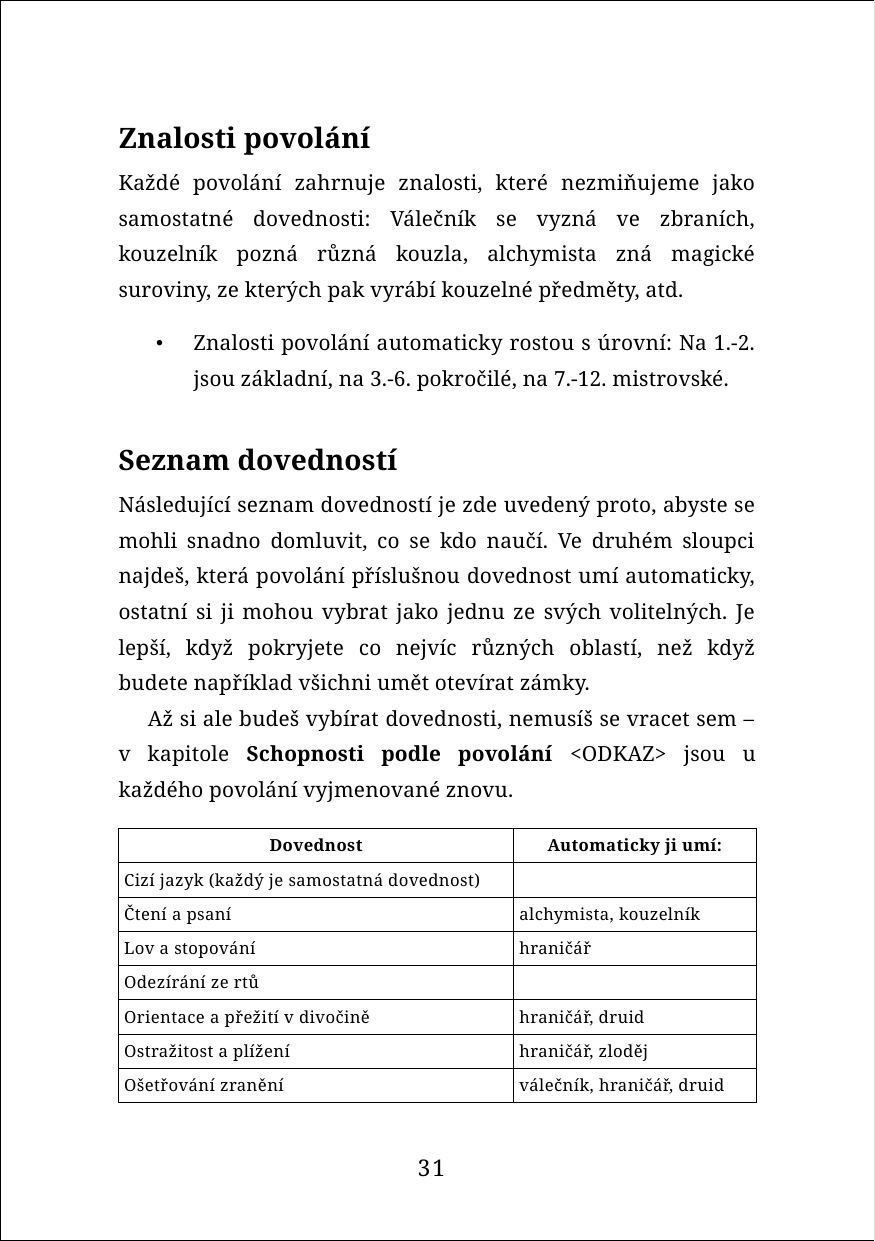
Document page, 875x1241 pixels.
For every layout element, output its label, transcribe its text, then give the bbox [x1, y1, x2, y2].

table_cell [514, 863, 756, 897]
table_cell Ostražitost a plížení [119, 1035, 513, 1068]
table_cell Orientace a přežití v divočině [119, 1000, 513, 1034]
table_cell Ošetřování zranění [119, 1069, 513, 1102]
table_cell hraničář [514, 932, 756, 965]
text Každé povolání zahrnuje znalosti, které nezmiňujeme jako samostatné dovednosti: Válečník se vyzná ve zbraních, kouzelník pozná různá kouzla, alchymista zná magické suroviny, ze kterých pak vyrábí kouzelné předměty, atd. [118, 168, 756, 303]
table_cell hraničář, druid [514, 1000, 756, 1034]
table_header Dovednost [119, 829, 513, 862]
table_cell alchymista, kouzelník [514, 898, 756, 931]
table_cell válečník, hraničář, druid [514, 1069, 756, 1102]
table_header Automaticky ji umí: [514, 829, 756, 862]
table_cell Odezírání ze rtů [119, 966, 513, 999]
table_cell hraničář, zloděj [514, 1035, 756, 1068]
table_cell Čtení a psaní [119, 898, 513, 931]
subtitle Znalosti povolání [118, 118, 756, 157]
list Znalosti povolání automaticky rostou s úrovní: Na 1.-2. jsou základní, na 3.-6. pokročilé, na 7.-12. mistrovské. [156, 328, 756, 392]
text Následující seznam dovedností je zde uvedený proto, abyste se mohli snadno domluvit, co se kdo naučí. Ve druhém sloupci najdeš, která povolání příslušnou dovednost umí automaticky, ostatní si ji mohou vybrat jako jednu ze svých volitelných. Je lepší, když pokryjete co nejvíc různých oblastí, než když budete například všichni umět otevírat zámky. Až si ale budeš vybírat dovednosti, nemusíš se vracet sem – v kapitole Schopnosti podle povolání <ODKAZ> jsou u každého povolání vyjmenované znovu. [118, 491, 756, 803]
table_cell [514, 966, 756, 999]
table_cell Cizí jazyk (každý je samostatná dovednost) [119, 863, 513, 897]
subtitle Seznam dovedností [118, 441, 756, 479]
table_cell Lov a stopování [119, 932, 513, 965]
